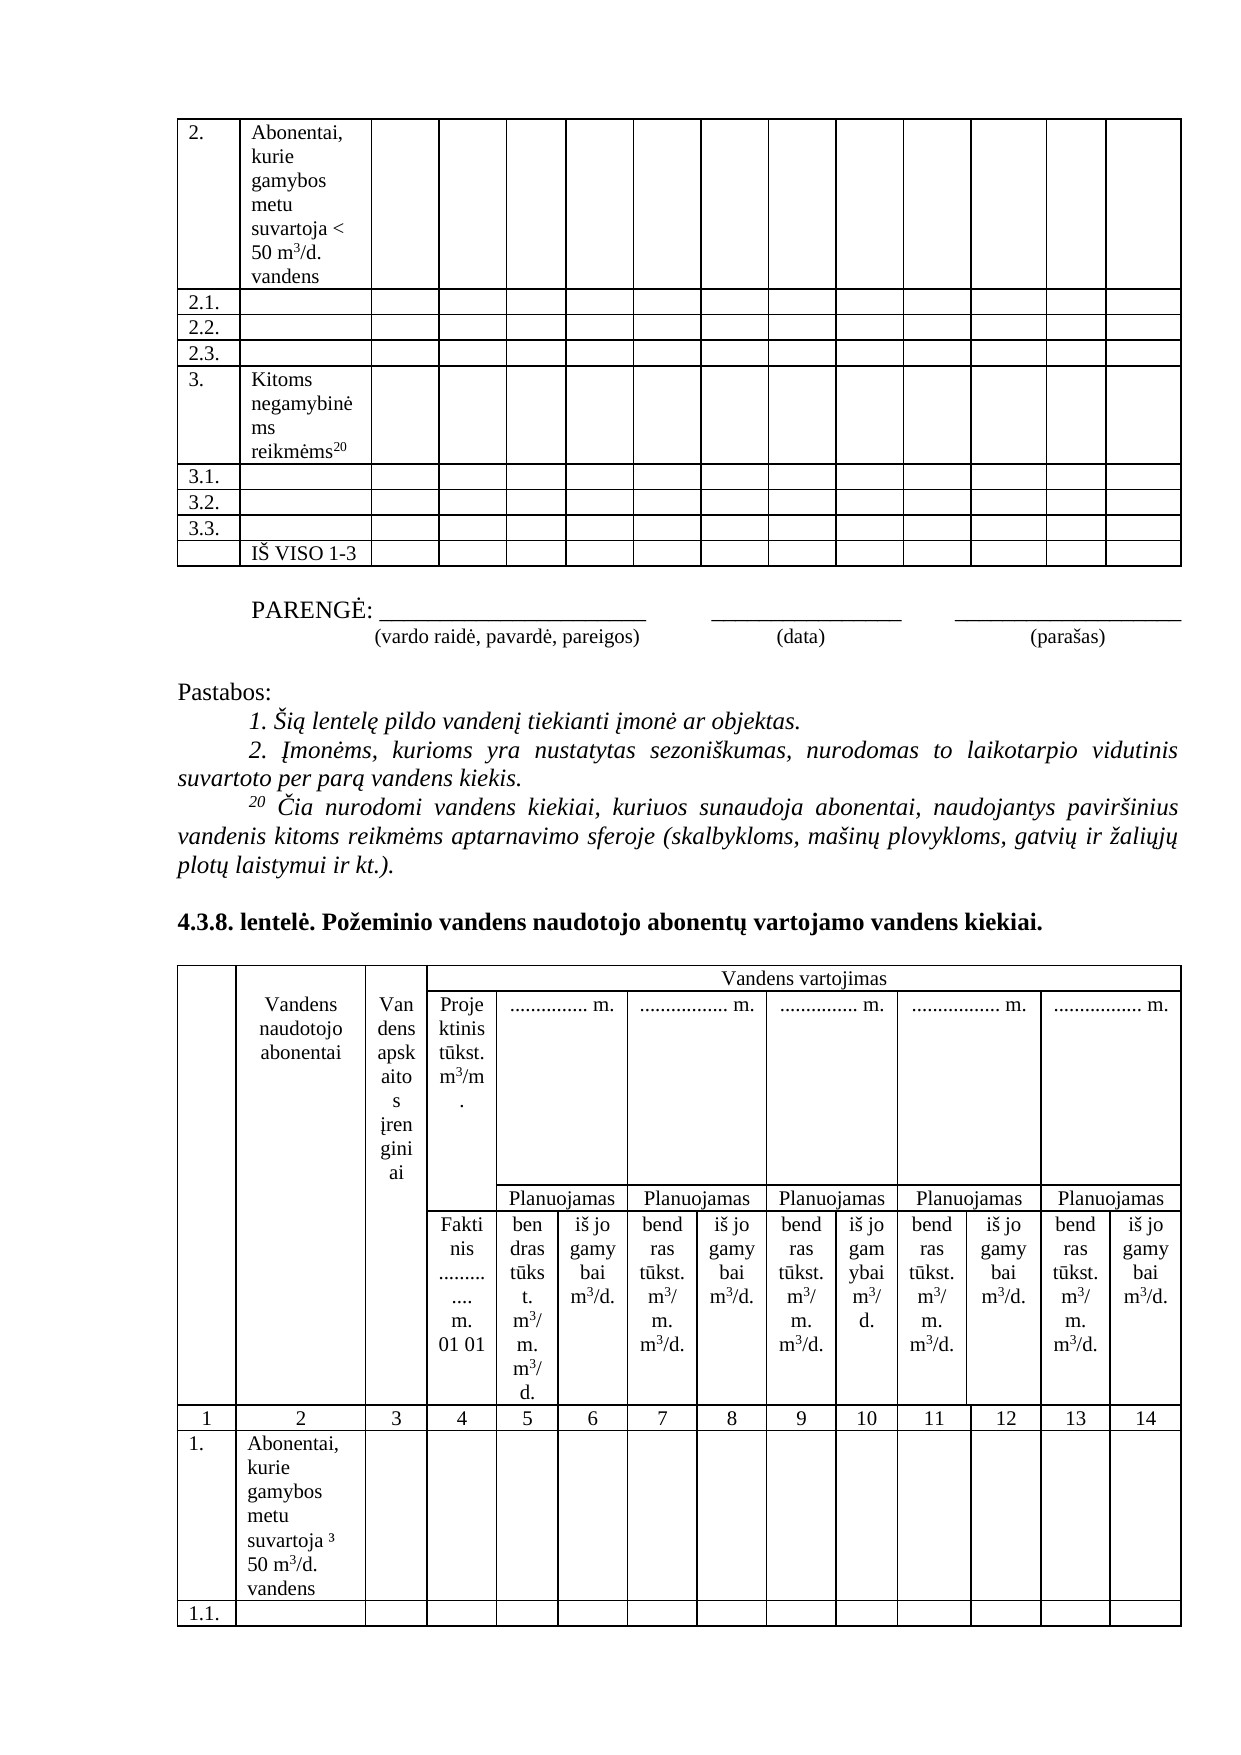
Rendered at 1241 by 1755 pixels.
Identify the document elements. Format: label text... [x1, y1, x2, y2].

table_cell [769, 367, 835, 463]
table_cell 1. [178, 1431, 235, 1600]
table_cell [769, 465, 835, 488]
table_cell [837, 341, 903, 365]
table_cell [1042, 1601, 1109, 1625]
table_cell [898, 1431, 970, 1600]
table_header Vandens vartojimas [428, 966, 1180, 990]
table_cell 13 [1042, 1406, 1109, 1430]
table_cell [237, 1210, 365, 1404]
table_cell [440, 490, 506, 514]
table_cell 3.2. [178, 490, 239, 514]
table_cell [1042, 1431, 1109, 1600]
table_cell [178, 990, 235, 1184]
table_cell [702, 465, 768, 488]
table_cell [241, 465, 371, 488]
table_cell [1107, 465, 1180, 488]
table_cell iš jo gamybai m3/d. [967, 1212, 1040, 1404]
table_cell [241, 290, 371, 314]
table_cell [567, 541, 633, 565]
table_cell [634, 341, 700, 365]
table_cell [178, 1210, 235, 1404]
table_cell [837, 1601, 897, 1625]
table_cell [1111, 1431, 1180, 1600]
table_cell [904, 516, 970, 540]
table_cell [769, 541, 835, 565]
table_cell IŠ VISO 1-3 [241, 541, 371, 565]
table_cell [567, 367, 633, 463]
table_cell Planuojamas [1042, 1186, 1180, 1210]
table_cell [702, 341, 768, 365]
table_cell [702, 290, 768, 314]
table_cell [372, 465, 438, 488]
table_cell [1107, 120, 1180, 288]
table_cell [904, 367, 970, 463]
table_cell Kitoms negamybinėms reikmėms20 [241, 367, 371, 463]
table_cell [634, 315, 700, 339]
table_cell iš jo gamybai m3/d. [698, 1212, 766, 1404]
table_cell [372, 516, 438, 540]
table_cell [567, 465, 633, 488]
table_cell [634, 541, 700, 565]
table_cell [428, 1601, 496, 1625]
table_cell 1 [178, 1406, 235, 1430]
table_cell [769, 516, 835, 540]
table_cell [241, 490, 371, 514]
table_cell [972, 367, 1046, 463]
table_cell 3 [366, 1406, 426, 1430]
table_cell 11 [898, 1406, 970, 1430]
table_cell [769, 120, 835, 288]
table_cell [767, 1431, 835, 1600]
table_cell [372, 367, 438, 463]
table_cell Vandens naudotojo abonentai [237, 990, 365, 1184]
table_cell [1047, 541, 1105, 565]
table_cell [241, 315, 371, 339]
table_cell [904, 290, 970, 314]
table_cell bendras tūkst. m3/m. m3/d. [898, 1212, 966, 1404]
table_cell [837, 516, 903, 540]
table_cell [1047, 290, 1105, 314]
table_cell [440, 367, 506, 463]
table_cell [972, 1601, 1040, 1625]
text 4.3.8. lentelė. Požeminio vandens naudotojo abonentų vartojamo vandens kiekiai. [177, 907, 1181, 936]
table_cell [567, 341, 633, 365]
table_cell [769, 290, 835, 314]
table_cell [372, 490, 438, 514]
table_cell [507, 367, 565, 463]
table_cell [634, 120, 700, 288]
table_cell [567, 490, 633, 514]
table_cell [372, 315, 438, 339]
table_cell [769, 315, 835, 339]
table_cell [972, 516, 1046, 540]
table_cell [767, 1601, 835, 1625]
table_cell [702, 490, 768, 514]
table_cell Planuojamas [898, 1186, 1040, 1210]
table_cell iš jo gamybai m3/d. [837, 1212, 897, 1404]
table_cell [698, 1601, 766, 1625]
table_cell [837, 367, 903, 463]
table_cell ............... m. [497, 992, 627, 1184]
table_cell [1047, 341, 1105, 365]
text 2. Įmonėms, kurioms yra nustatytas sezoniškumas, nurodomas to laikotarpio vidutinis suvartoto per parą vandens kiekis. [177, 735, 1181, 792]
table_cell [634, 290, 700, 314]
text PARENGĖ: [177, 596, 1181, 624]
table_cell [366, 1184, 426, 1210]
table_cell [1107, 516, 1180, 540]
table_cell [628, 1601, 696, 1625]
table_cell [634, 465, 700, 488]
table_cell [440, 541, 506, 565]
table_cell [567, 120, 633, 288]
table_cell [1107, 341, 1180, 365]
table_cell [634, 516, 700, 540]
table_cell [559, 1431, 627, 1600]
table_cell [1047, 120, 1105, 288]
table_cell [702, 367, 768, 463]
table_cell 12 [972, 1406, 1040, 1430]
table_cell [904, 541, 970, 565]
table_cell [1107, 367, 1180, 463]
table_cell [898, 1601, 970, 1625]
table_cell [567, 315, 633, 339]
table_cell [972, 315, 1046, 339]
table_cell [507, 465, 565, 488]
table_cell [178, 1184, 235, 1210]
table_cell [1047, 367, 1105, 463]
table_cell [837, 120, 903, 288]
table_cell [698, 1431, 766, 1600]
table_cell [497, 1601, 557, 1625]
text (vardo raidė, pavardė, pareigos) (data) (parašas) [177, 624, 1181, 648]
table_cell [634, 490, 700, 514]
table_cell [1047, 516, 1105, 540]
table_cell [440, 341, 506, 365]
table_cell [702, 315, 768, 339]
table_cell [904, 341, 970, 365]
table_cell [237, 1184, 365, 1210]
table_cell [837, 541, 903, 565]
table_cell [972, 490, 1046, 514]
table_cell [507, 516, 565, 540]
table_cell [702, 516, 768, 540]
table_cell [904, 120, 970, 288]
table_cell [237, 1601, 365, 1625]
table_cell [904, 315, 970, 339]
table_cell [241, 341, 371, 365]
table_header [237, 966, 365, 990]
table_cell [440, 120, 506, 288]
table_cell [972, 465, 1046, 488]
table_cell 5 [497, 1406, 557, 1430]
table_cell bendras tūkst. m3/m. m3/d. [497, 1212, 557, 1404]
table_cell 4 [428, 1406, 496, 1430]
table_cell Abonentai, kurie gamybos metu suvartoja < 50 m3/d. vandens [241, 120, 371, 288]
table_cell 2. [178, 120, 239, 288]
table_cell 6 [559, 1406, 627, 1430]
table_cell [1107, 315, 1180, 339]
table_cell Faktinis ............. m. 01 01 [428, 1212, 496, 1404]
table_cell [428, 1431, 496, 1600]
table_cell 2 [237, 1406, 365, 1430]
table_cell [372, 120, 438, 288]
table_cell 9 [767, 1406, 835, 1430]
table_cell iš jo gamybai m3/d. [1111, 1212, 1180, 1404]
table_cell 2.1. [178, 290, 239, 314]
table_cell 10 [837, 1406, 897, 1430]
table_cell 2.2. [178, 315, 239, 339]
table_cell 2.3. [178, 341, 239, 365]
table_cell Abonentai, kurie gamybos metu suvartoja ³ 50 m3/d. vandens [237, 1431, 365, 1600]
table_cell [972, 541, 1046, 565]
table_cell [241, 516, 371, 540]
table_cell 14 [1111, 1406, 1180, 1430]
table_cell [428, 1184, 496, 1210]
table_cell [1047, 315, 1105, 339]
table_cell bendras tūkst. m3/m. m3/d. [628, 1212, 696, 1404]
table_cell [440, 290, 506, 314]
table_cell [559, 1601, 627, 1625]
table_cell [507, 341, 565, 365]
table_cell [1047, 490, 1105, 514]
table_cell [837, 490, 903, 514]
table_cell [178, 541, 239, 565]
table_cell ................. m. [898, 992, 1040, 1184]
table_cell [972, 290, 1046, 314]
table_cell [1111, 1601, 1180, 1625]
table_cell 3. [178, 367, 239, 463]
table_cell Projektinis tūkst. m3/m. [428, 992, 496, 1184]
table_cell [372, 290, 438, 314]
table_cell [837, 290, 903, 314]
table_cell 7 [628, 1406, 696, 1430]
table_cell [567, 516, 633, 540]
table_cell [837, 1431, 897, 1600]
table_cell Planuojamas [767, 1186, 897, 1210]
table_cell bendras tūkst. m3/m. m3/d. [1042, 1212, 1109, 1404]
table_cell Planuojamas [497, 1186, 627, 1210]
table_cell Planuojamas [628, 1186, 766, 1210]
table_cell iš jo gamybai m3/d. [559, 1212, 627, 1404]
table_cell [507, 315, 565, 339]
text 20 Čia nurodomi vandens kiekiai, kuriuos sunaudoja abonentai, naudojantys paviršinius vandenis kitoms reikmėms aptarnavimo sferoje (skalbykloms, mašinų plovykloms, gatvių ir žaliųjų plotų laistymui ir kt.). [177, 792, 1181, 878]
table_cell ................. m. [628, 992, 766, 1184]
table_cell [507, 290, 565, 314]
table_cell [372, 541, 438, 565]
text 1. Šią lentelę pildo vandenį tiekianti įmonė ar objektas. [177, 706, 1181, 735]
table_cell [567, 290, 633, 314]
table_cell [366, 1210, 426, 1404]
table_cell 3.3. [178, 516, 239, 540]
table_cell [702, 541, 768, 565]
table_cell 1.1. [178, 1601, 235, 1625]
table_cell [1107, 541, 1180, 565]
table_cell ................. m. [1042, 992, 1180, 1184]
table_cell [372, 341, 438, 365]
table_cell [507, 541, 565, 565]
table_cell [702, 120, 768, 288]
table_cell [440, 516, 506, 540]
table_cell [972, 1431, 1040, 1600]
table_cell [634, 367, 700, 463]
table_cell 3.1. [178, 465, 239, 488]
table_header [178, 966, 235, 990]
table_cell [769, 490, 835, 514]
table_cell [366, 1601, 426, 1625]
table_cell bendras tūkst. m3/m. m3/d. [767, 1212, 835, 1404]
table_header [366, 966, 426, 990]
table_cell [769, 341, 835, 365]
text Pastabos: [177, 677, 1181, 706]
table_cell [1047, 465, 1105, 488]
table_cell [440, 315, 506, 339]
table_cell [1107, 290, 1180, 314]
table_cell [837, 315, 903, 339]
table_cell [440, 465, 506, 488]
table_cell [904, 490, 970, 514]
table_cell Vandens apskaitos įrenginiai [366, 990, 426, 1184]
table_cell [507, 490, 565, 514]
table_cell ............... m. [767, 992, 897, 1184]
table_cell [904, 465, 970, 488]
table_cell [972, 120, 1046, 288]
table_cell [497, 1431, 557, 1600]
table_cell [507, 120, 565, 288]
table_cell [972, 341, 1046, 365]
table_cell [837, 465, 903, 488]
table_cell [1107, 490, 1180, 514]
table_cell [628, 1431, 696, 1600]
table_cell [366, 1431, 426, 1600]
table_cell 8 [698, 1406, 766, 1430]
